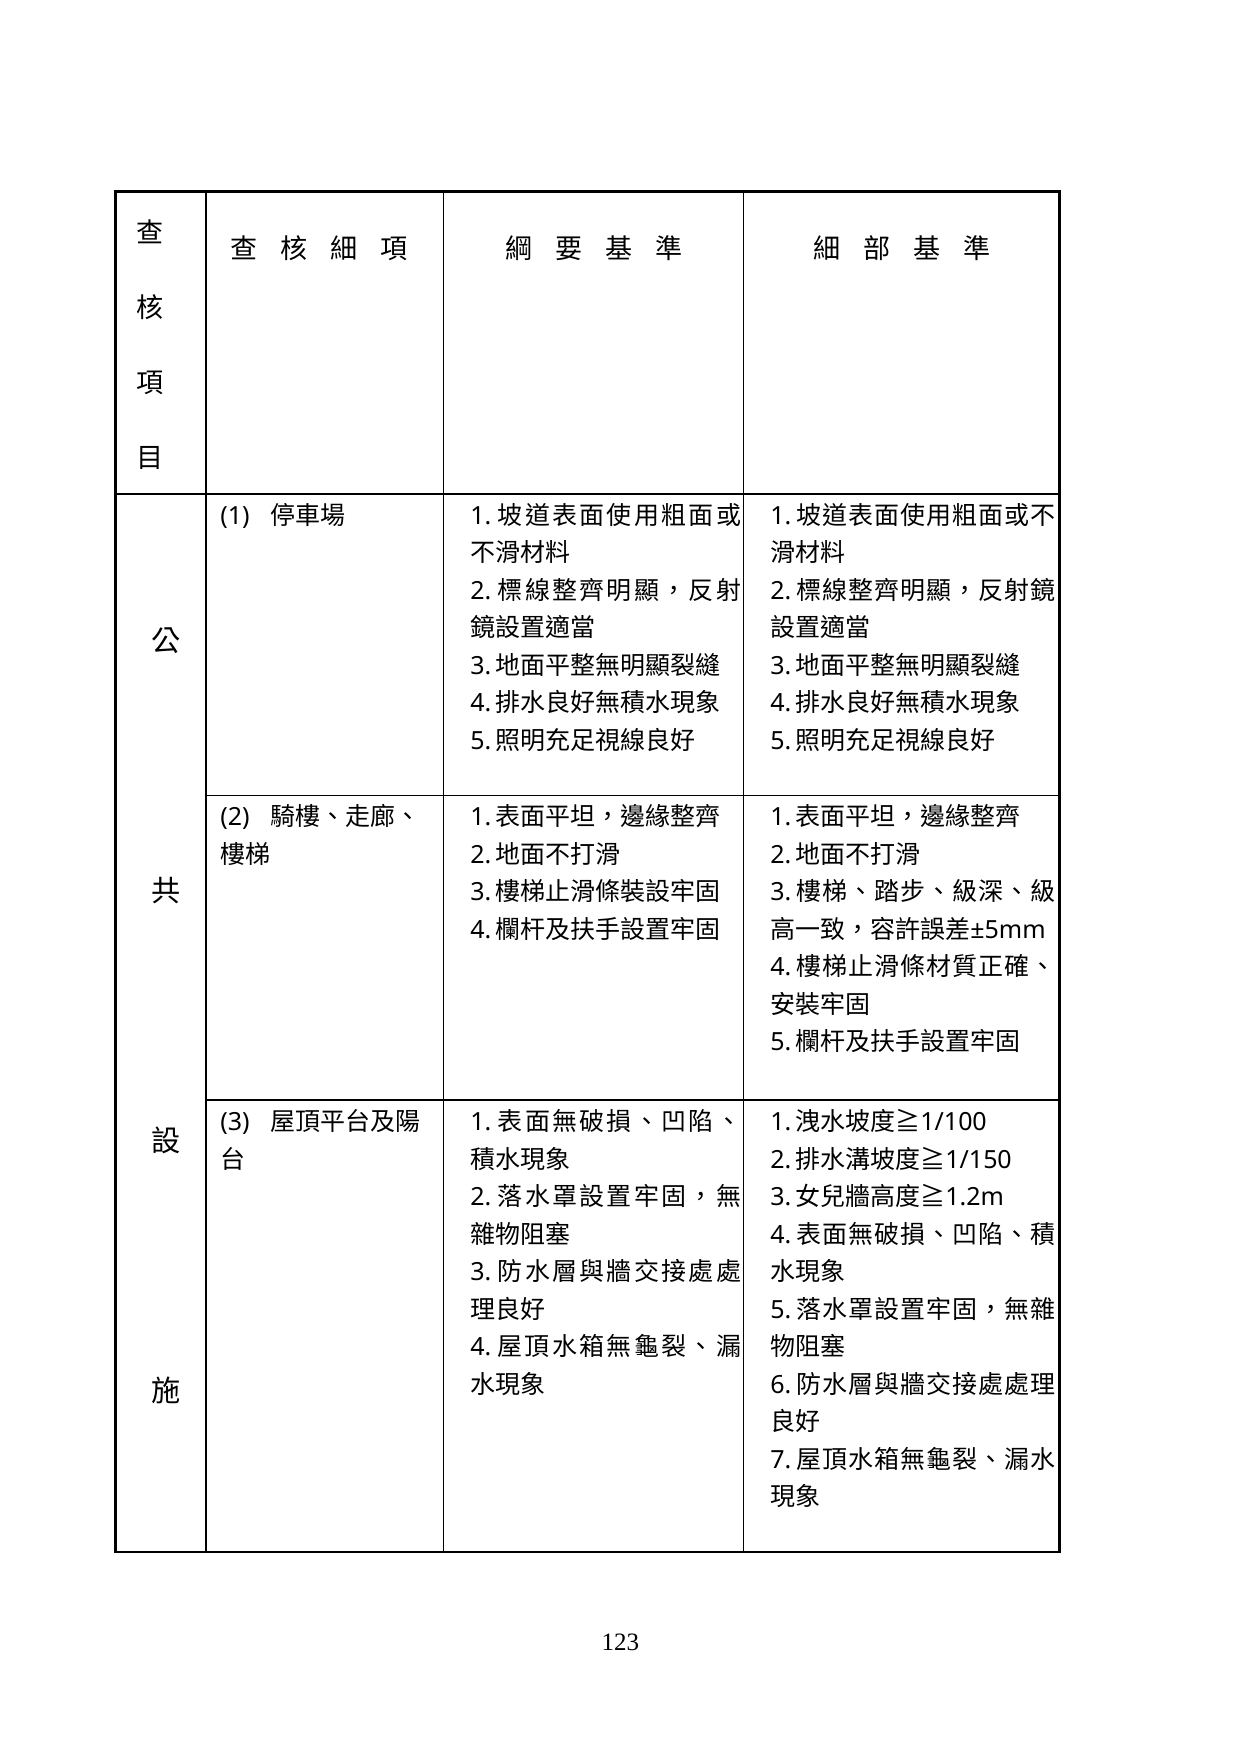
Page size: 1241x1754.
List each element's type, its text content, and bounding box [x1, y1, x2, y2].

table_header 細部基準 [744, 193, 1058, 493]
table_header 查核 項目 [117, 193, 205, 493]
table_cell 1.表面平坦，邊緣整齊 2.地面不打滑 3.樓梯止滑條裝設牢固 4.欄杆及扶手設置牢固 [444, 796, 743, 1099]
table_cell (1)停車場 [207, 495, 443, 794]
table_cell 1.洩水坡度≧1/100 2.排水溝坡度≧1/150 3.女兒牆高度≧1.2m 4.表面無破損、凹陷、積水現象 5.落水罩設置牢固，無雜物阻塞 6.防水層與牆交接處處理良好 7.屋頂水箱無龜裂、漏水現象 [744, 1101, 1058, 1551]
table_cell 1.表面無破損、凹陷、積水現象 2.落水罩設置牢固，無雜物阻塞 3.防水層與牆交接處處理良好 4.屋頂水箱無龜裂、漏水現象 [444, 1101, 743, 1551]
table_cell 1.表面平坦，邊緣整齊 2.地面不打滑 3.樓梯、踏步、級深、級高一致，容許誤差±5mm 4.樓梯止滑條材質正確、安裝牢固 5.欄杆及扶手設置牢固 [744, 796, 1058, 1099]
table_cell 1.坡道表面使用粗面或不滑材料 2.標線整齊明顯，反射鏡設置適當 3.地面平整無明顯裂縫 4.排水良好無積水現象 5.照明充足視線良好 [744, 495, 1058, 794]
table_cell 1.坡道表面使用粗面或不滑材料 2.標線整齊明顯，反射鏡設置適當 3.地面平整無明顯裂縫 4.排水良好無積水現象 5.照明充足視線良好 [444, 495, 743, 794]
table_cell 公 共 設 施 [117, 495, 205, 1551]
table_header 查核細項 [207, 193, 443, 493]
table_cell (2)騎樓、走廊、樓梯 [207, 796, 443, 1099]
table_header 綱要基準 [444, 193, 743, 493]
table_cell (3)屋頂平台及陽台 [207, 1101, 443, 1551]
